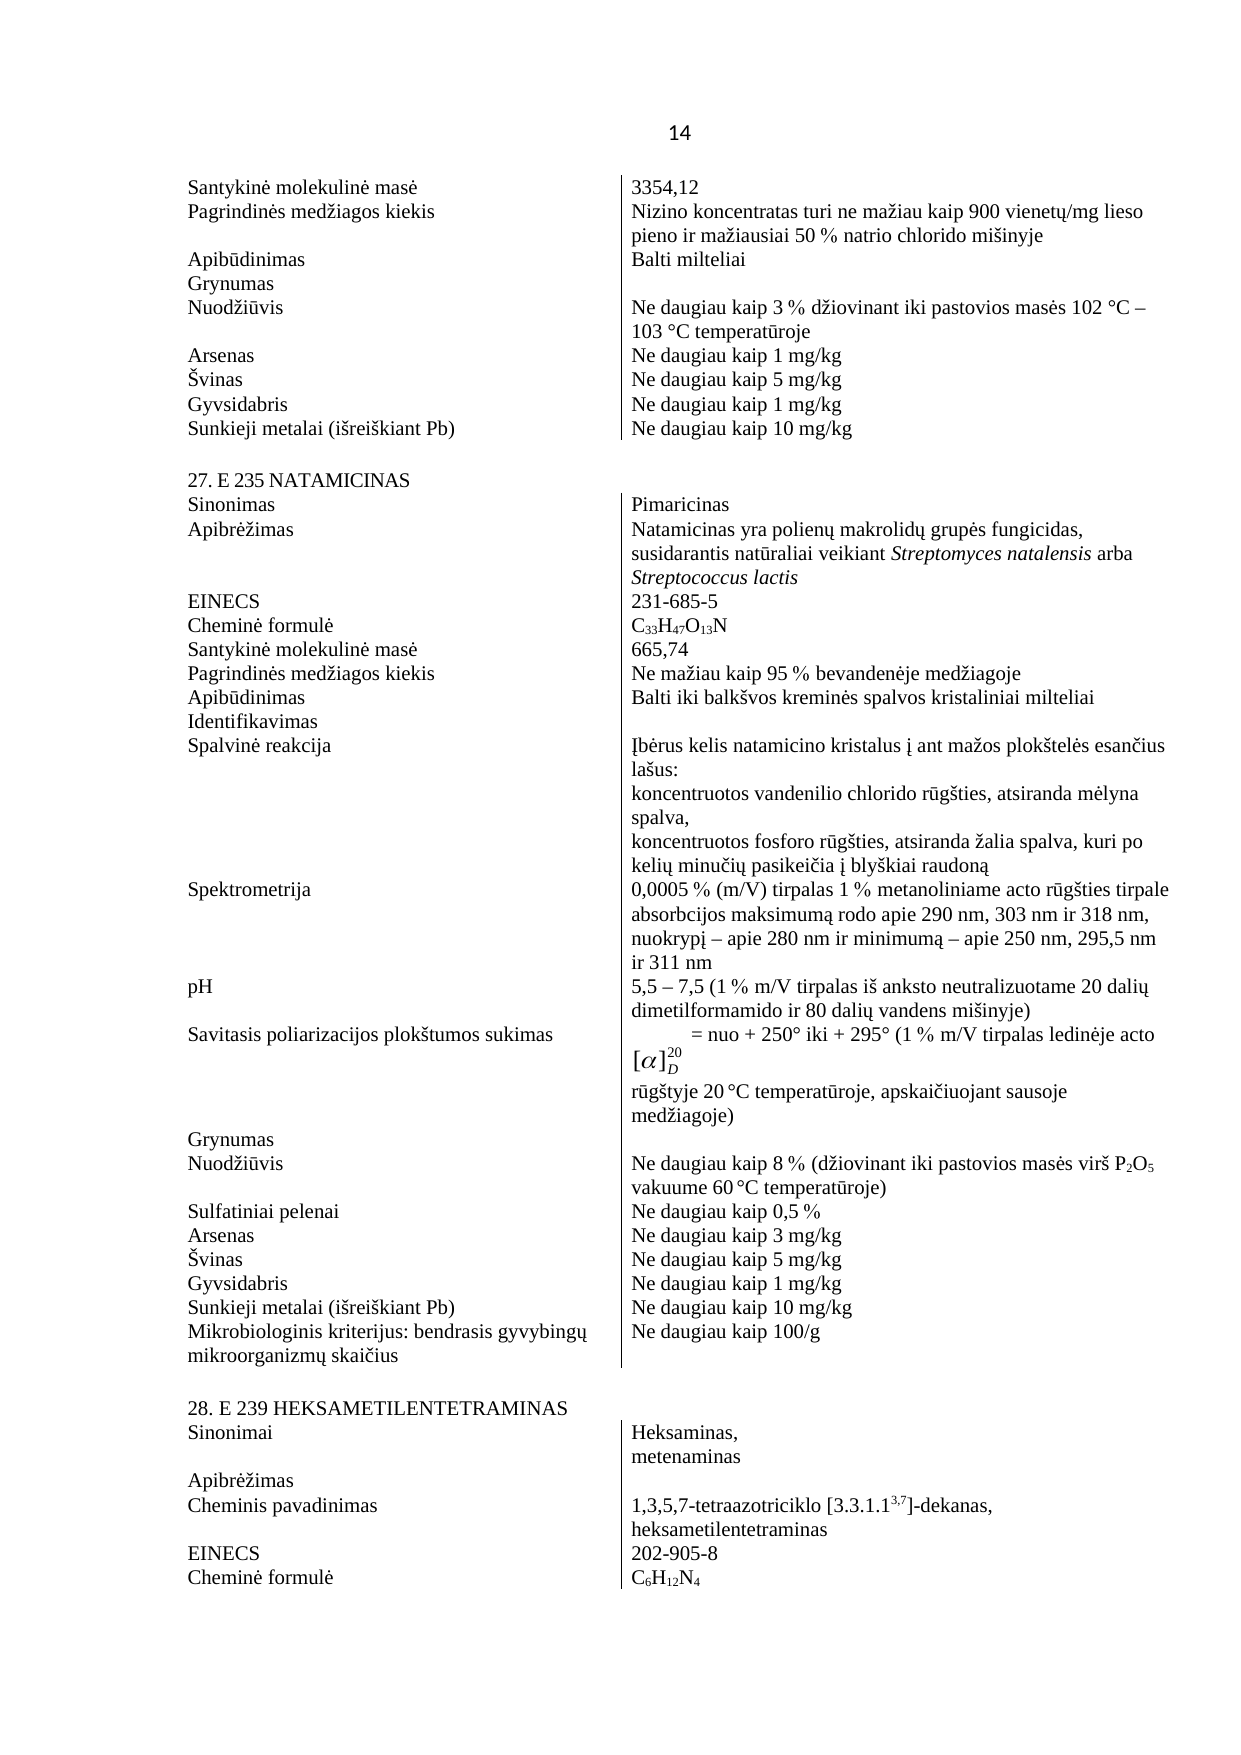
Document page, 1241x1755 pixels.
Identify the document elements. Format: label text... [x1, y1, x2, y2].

table_cell 5,5 – 7,5 (1  m/V tirpalas iš anksto neutralizuotame 20 dalių dimetilformamido ir 80 dalių vandens mišinyje) [622, 974, 1181, 1022]
table_cell Ne daugiau kaip 5 mg/kg [622, 1247, 1181, 1271]
table_cell Arsenas [177, 343, 621, 367]
table_cell Apibrėžimas [177, 516, 621, 589]
table_cell Nuodžiūvis [177, 295, 621, 343]
table_cell Arsenas [177, 1223, 621, 1247]
table_cell Balti iki balkšvos kreminės spalvos kristaliniai milteliai [622, 685, 1181, 709]
table_cell Apibrėžimas [177, 1469, 621, 1492]
table_cell Sunkieji metalai (išreiškiant Pb) [177, 416, 621, 439]
table_cell Sinonimai [177, 1420, 621, 1468]
table_cell Švinas [177, 1247, 621, 1271]
table_cell Švinas [177, 368, 621, 391]
table_header 27. E 235 NATAMICINAS [177, 468, 1181, 492]
table_cell Grynumas [177, 1127, 621, 1151]
table_cell [622, 1127, 1181, 1151]
table_cell C6H12N4 [622, 1565, 1181, 1589]
table_cell Mikrobiologinis kriterijus: bendrasis gyvybingų mikroorganizmų skaičius [177, 1319, 621, 1367]
table_cell Apibūdinimas [177, 685, 621, 709]
table_cell Gyvsidabris [177, 1271, 621, 1295]
table_cell 665,74 [622, 637, 1181, 661]
table_cell Ne daugiau kaip 1 mg/kg [622, 343, 1181, 367]
table_cell Pagrindinės medžiagos kiekis [177, 661, 621, 685]
table_cell Pagrindinės medžiagos kiekis [177, 199, 621, 247]
table_cell Balti milteliai [622, 247, 1181, 271]
table_cell = nuo + 250° iki + 295° (1  m/V tirpalas ledinėje acto rūgštyje 20 °C temperatūroje, apskaičiuojant sausoje medžiagoje) [622, 1022, 1181, 1127]
table_cell Ne daugiau kaip 1 mg/kg [622, 1271, 1181, 1295]
table_cell Ne daugiau kaip 3  džiovinant iki pastovios masės 102 °C – 103 °C temperatūroje [622, 295, 1181, 343]
table_cell Natamicinas yra polienų makrolidų grupės fungicidas, susidarantis natūraliai veikiant Streptomyces natalensis arba Streptococcus lactis [622, 516, 1181, 589]
table_cell EINECS [177, 589, 621, 613]
table_cell 231-685-5 [622, 589, 1181, 613]
table_cell 1,3,5,7-tetraazotriciklo [3.3.1.13,7]-dekanas, heksametilentetraminas [622, 1493, 1181, 1541]
table_cell Ne daugiau kaip 10 mg/kg [622, 1295, 1181, 1319]
table_cell Ne daugiau kaip 5 mg/kg [622, 368, 1181, 391]
table_cell Ne daugiau kaip 8  (džiovinant iki pastovios masės virš P2O5 vakuume 60 °C temperatūroje) [622, 1151, 1181, 1199]
table_cell Cheminė formulė [177, 613, 621, 637]
table_cell [622, 1469, 1181, 1492]
table_cell Apibūdinimas [177, 247, 621, 271]
table_cell [622, 271, 1181, 295]
table_cell pH [177, 974, 621, 1022]
table_cell Spalvinė reakcija [177, 733, 621, 877]
table_cell Savitasis poliarizacijos plokštumos sukimas [177, 1022, 621, 1127]
table_cell Įbėrus kelis natamicino kristalus į ant mažos plokštelės esančius lašus: koncentruotos vandenilio chlorido rūgšties, atsiranda mėlyna spalva, koncentruotos fosforo rūgšties, atsiranda žalia spalva, kuri po kelių minučių pasikeičia į blyškiai raudoną [622, 733, 1181, 877]
table_cell Gyvsidabris [177, 391, 621, 416]
table_cell 0,0005  (m/V) tirpalas 1  metanoliniame acto rūgšties tirpale absorbcijos maksimumą rodo apie 290 nm, 303 nm ir 318 nm, nuokrypį – apie 280 nm ir minimumą – apie 250 nm, 295,5 nm ir 311 nm [622, 878, 1181, 974]
table_cell Ne daugiau kaip 10 mg/kg [622, 416, 1181, 439]
table_cell 3354,12 [622, 175, 1181, 199]
table_cell [622, 709, 1181, 733]
table_cell Nizino koncentratas turi ne mažiau kaip 900 vienetų/mg lieso pieno ir mažiausiai 50  natrio chlorido mišinyje [622, 199, 1181, 247]
table_cell Nuodžiūvis [177, 1151, 621, 1199]
table_cell Identifikavimas [177, 709, 621, 733]
table_header 28. E 239 HEKSAMETILENTETRAMINAS [177, 1396, 1181, 1420]
table_cell Pimaricinas [622, 493, 1181, 516]
table_cell Santykinė molekulinė masė [177, 175, 621, 199]
table_cell Ne daugiau kaip 3 mg/kg [622, 1223, 1181, 1247]
table_cell Ne daugiau kaip 1 mg/kg [622, 391, 1181, 416]
table_cell 202-905-8 [622, 1541, 1181, 1565]
table_cell Grynumas [177, 271, 621, 295]
table_cell Sulfatiniai pelenai [177, 1199, 621, 1223]
table_cell EINECS [177, 1541, 621, 1565]
table_cell Ne daugiau kaip 100/g [622, 1319, 1181, 1367]
table_cell Santykinė molekulinė masė [177, 637, 621, 661]
table_cell Heksaminas, metenaminas [622, 1420, 1181, 1468]
table_cell Sinonimas [177, 493, 621, 516]
table_cell Spektrometrija [177, 878, 621, 974]
table_cell Sunkieji metalai (išreiškiant Pb) [177, 1295, 621, 1319]
table_cell Ne daugiau kaip 0,5  [622, 1199, 1181, 1223]
table_cell Cheminė formulė [177, 1565, 621, 1589]
table_cell Cheminis pavadinimas [177, 1493, 621, 1541]
table_cell Ne mažiau kaip 95  bevandenėje medžiagoje [622, 661, 1181, 685]
table_cell C33H47O13N [622, 613, 1181, 637]
